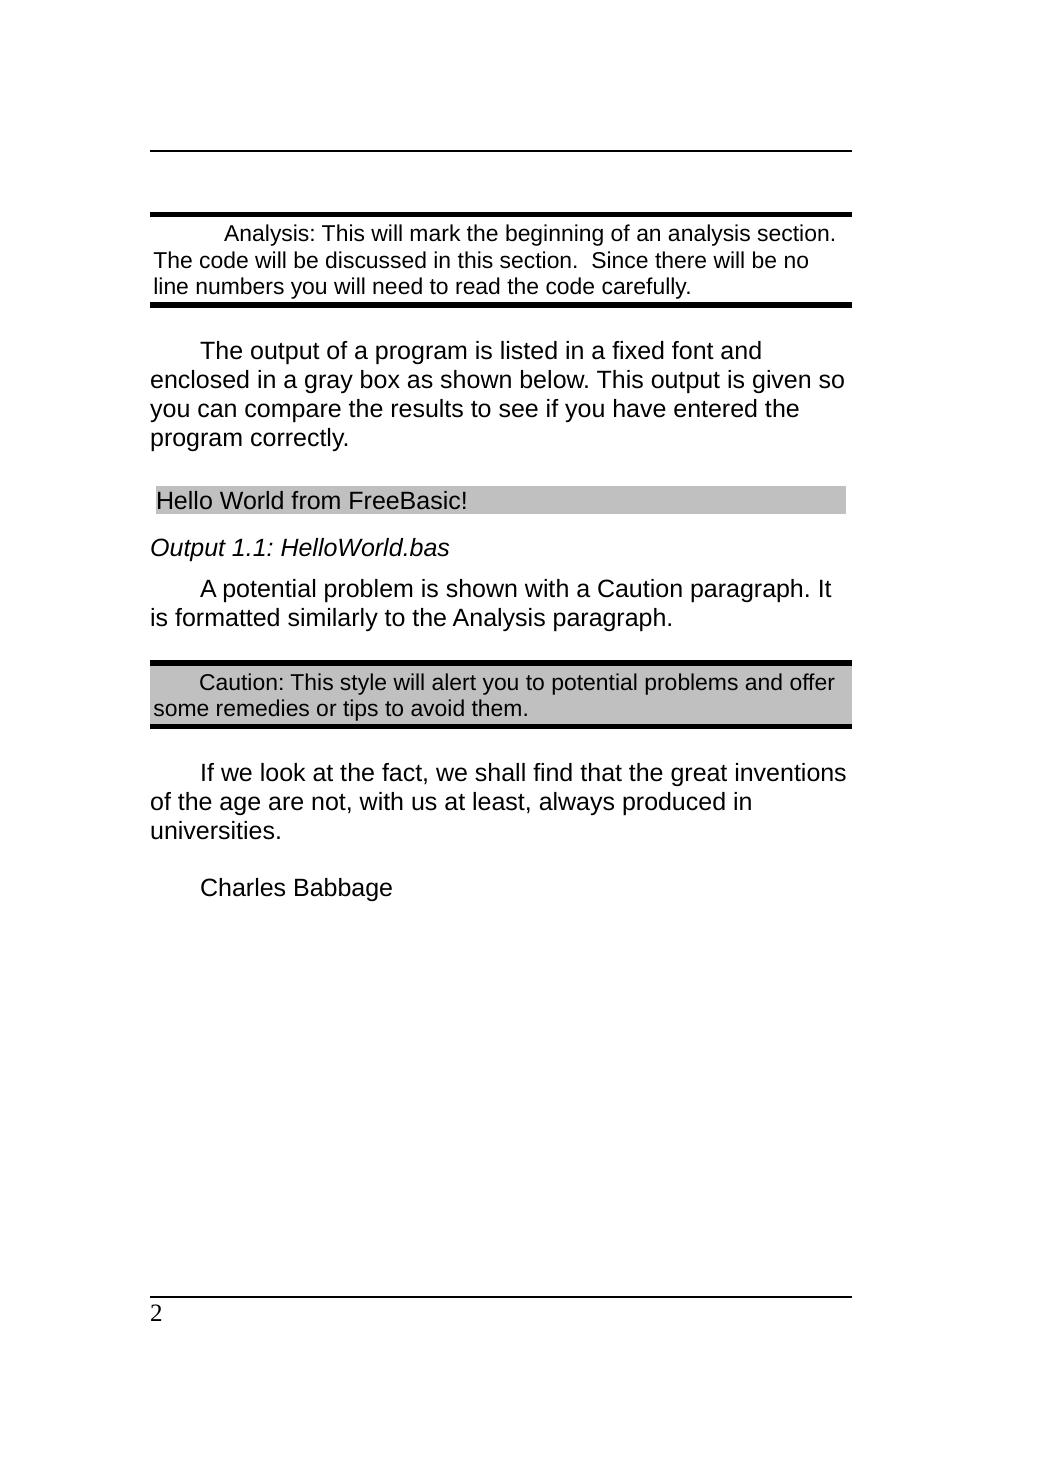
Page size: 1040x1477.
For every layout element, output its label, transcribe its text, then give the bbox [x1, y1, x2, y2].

text Caution: This style will alert you to potential problems and offer some remedies or tips to avoid them. [150, 666, 852, 724]
text A potential problem is shown with a Caution paragraph. It is formatted similarly to the Analysis paragraph. [150, 574, 852, 632]
text Output 1.1: HelloWorld.bas [150, 533, 852, 562]
table_header Hello World from FreeBasic! [150, 480, 852, 520]
text If we look at the fact, we shall find that the great inventions of the age are not, with us at least, always produced in universities. [150, 758, 852, 844]
text Charles Babbage [150, 873, 852, 902]
text The output of a program is listed in a fixed font and enclosed in a gray box as shown below. This output is given so you can compare the results to see if you have entered the program correctly. [150, 336, 852, 451]
text Analysis: This will mark the beginning of an analysis section. The code will be discussed in this section. Since there will be no line numbers you will need to read the code carefully. [150, 217, 852, 302]
